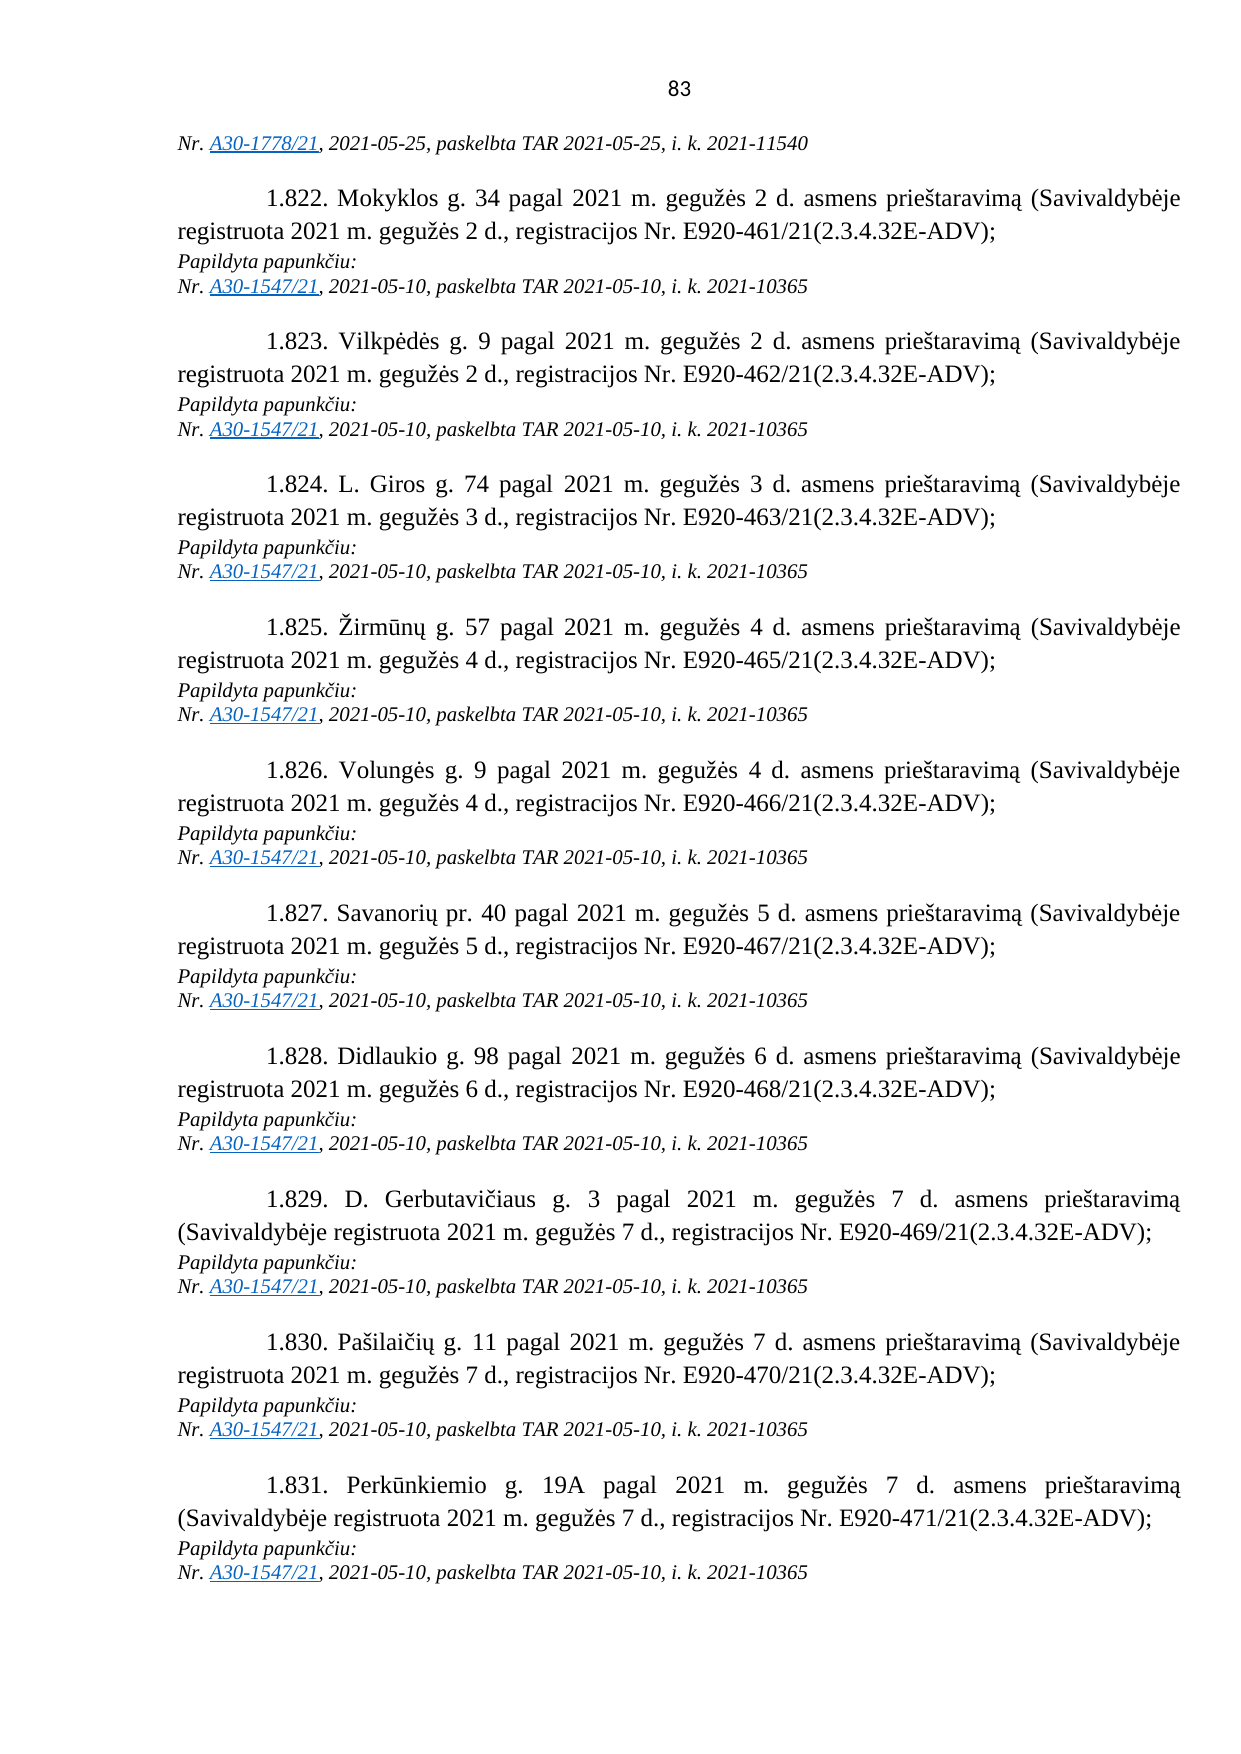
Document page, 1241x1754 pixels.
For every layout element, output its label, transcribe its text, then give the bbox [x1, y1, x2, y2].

text Papildyta papunkčiu: [177, 1393, 1181, 1417]
text Nr. A30-1547/21, 2021-05-10, paskelbta TAR 2021-05-10, i. k. 2021-10365 [177, 702, 1181, 726]
text Nr. A30-1778/21, 2021-05-25, paskelbta TAR 2021-05-25, i. k. 2021-11540 [177, 131, 1181, 155]
text 1.822. Mokyklos g. 34 pagal 2021 m. gegužės 2 d. asmens prieštaravimą (Savivaldybėje registruota 2021 m. gegužės 2 d., registracijos Nr. E920-461/21(2.3.4.32E-ADV); [177, 183, 1181, 245]
text Papildyta papunkčiu: [177, 821, 1181, 845]
text Nr. A30-1547/21, 2021-05-10, paskelbta TAR 2021-05-10, i. k. 2021-10365 [177, 416, 1181, 441]
text 1.829. D. Gerbutavičiaus g. 3 pagal 2021 m. gegužės 7 d. asmens prieštaravimą (Savivaldybėje registruota 2021 m. gegužės 7 d., registracijos Nr. E920-469/21(2.3.4.32E-ADV); [177, 1184, 1181, 1246]
text 1.824. L. Giros g. 74 pagal 2021 m. gegužės 3 d. asmens prieštaravimą (Savivaldybėje registruota 2021 m. gegužės 3 d., registracijos Nr. E920-463/21(2.3.4.32E-ADV); [177, 469, 1181, 531]
text Nr. A30-1547/21, 2021-05-10, paskelbta TAR 2021-05-10, i. k. 2021-10365 [177, 1560, 1181, 1584]
text 1.827. Savanorių pr. 40 pagal 2021 m. gegužės 5 d. asmens prieštaravimą (Savivaldybėje registruota 2021 m. gegužės 5 d., registracijos Nr. E920-467/21(2.3.4.32E-ADV); [177, 898, 1181, 960]
text Papildyta papunkčiu: [177, 392, 1181, 416]
text Nr. A30-1547/21, 2021-05-10, paskelbta TAR 2021-05-10, i. k. 2021-10365 [177, 988, 1181, 1012]
text 1.830. Pašilaičių g. 11 pagal 2021 m. gegužės 7 d. asmens prieštaravimą (Savivaldybėje registruota 2021 m. gegužės 7 d., registracijos Nr. E920-470/21(2.3.4.32E-ADV); [177, 1327, 1181, 1388]
text 1.831. Perkūnkiemio g. 19A pagal 2021 m. gegužės 7 d. asmens prieštaravimą (Savivaldybėje registruota 2021 m. gegužės 7 d., registracijos Nr. E920-471/21(2.3.4.32E-ADV); [177, 1470, 1181, 1531]
text Papildyta papunkčiu: [177, 1107, 1181, 1131]
text Papildyta papunkčiu: [177, 964, 1181, 988]
text Nr. A30-1547/21, 2021-05-10, paskelbta TAR 2021-05-10, i. k. 2021-10365 [177, 1417, 1181, 1441]
text Papildyta papunkčiu: [177, 1536, 1181, 1560]
text Papildyta papunkčiu: [177, 249, 1181, 273]
text Nr. A30-1547/21, 2021-05-10, paskelbta TAR 2021-05-10, i. k. 2021-10365 [177, 273, 1181, 298]
text 1.825. Žirmūnų g. 57 pagal 2021 m. gegužės 4 d. asmens prieštaravimą (Savivaldybėje registruota 2021 m. gegužės 4 d., registracijos Nr. E920-465/21(2.3.4.32E-ADV); [177, 612, 1181, 674]
text 1.823. Vilkpėdės g. 9 pagal 2021 m. gegužės 2 d. asmens prieštaravimą (Savivaldybėje registruota 2021 m. gegužės 2 d., registracijos Nr. E920-462/21(2.3.4.32E-ADV); [177, 326, 1181, 388]
text Nr. A30-1547/21, 2021-05-10, paskelbta TAR 2021-05-10, i. k. 2021-10365 [177, 1274, 1181, 1298]
text 1.828. Didlaukio g. 98 pagal 2021 m. gegužės 6 d. asmens prieštaravimą (Savivaldybėje registruota 2021 m. gegužės 6 d., registracijos Nr. E920-468/21(2.3.4.32E-ADV); [177, 1041, 1181, 1103]
text Nr. A30-1547/21, 2021-05-10, paskelbta TAR 2021-05-10, i. k. 2021-10365 [177, 1131, 1181, 1155]
text 1.826. Volungės g. 9 pagal 2021 m. gegužės 4 d. asmens prieštaravimą (Savivaldybėje registruota 2021 m. gegužės 4 d., registracijos Nr. E920-466/21(2.3.4.32E-ADV); [177, 755, 1181, 817]
text Papildyta papunkčiu: [177, 535, 1181, 559]
text Nr. A30-1547/21, 2021-05-10, paskelbta TAR 2021-05-10, i. k. 2021-10365 [177, 559, 1181, 583]
text Papildyta papunkčiu: [177, 678, 1181, 702]
text Nr. A30-1547/21, 2021-05-10, paskelbta TAR 2021-05-10, i. k. 2021-10365 [177, 845, 1181, 869]
text Papildyta papunkčiu: [177, 1250, 1181, 1274]
